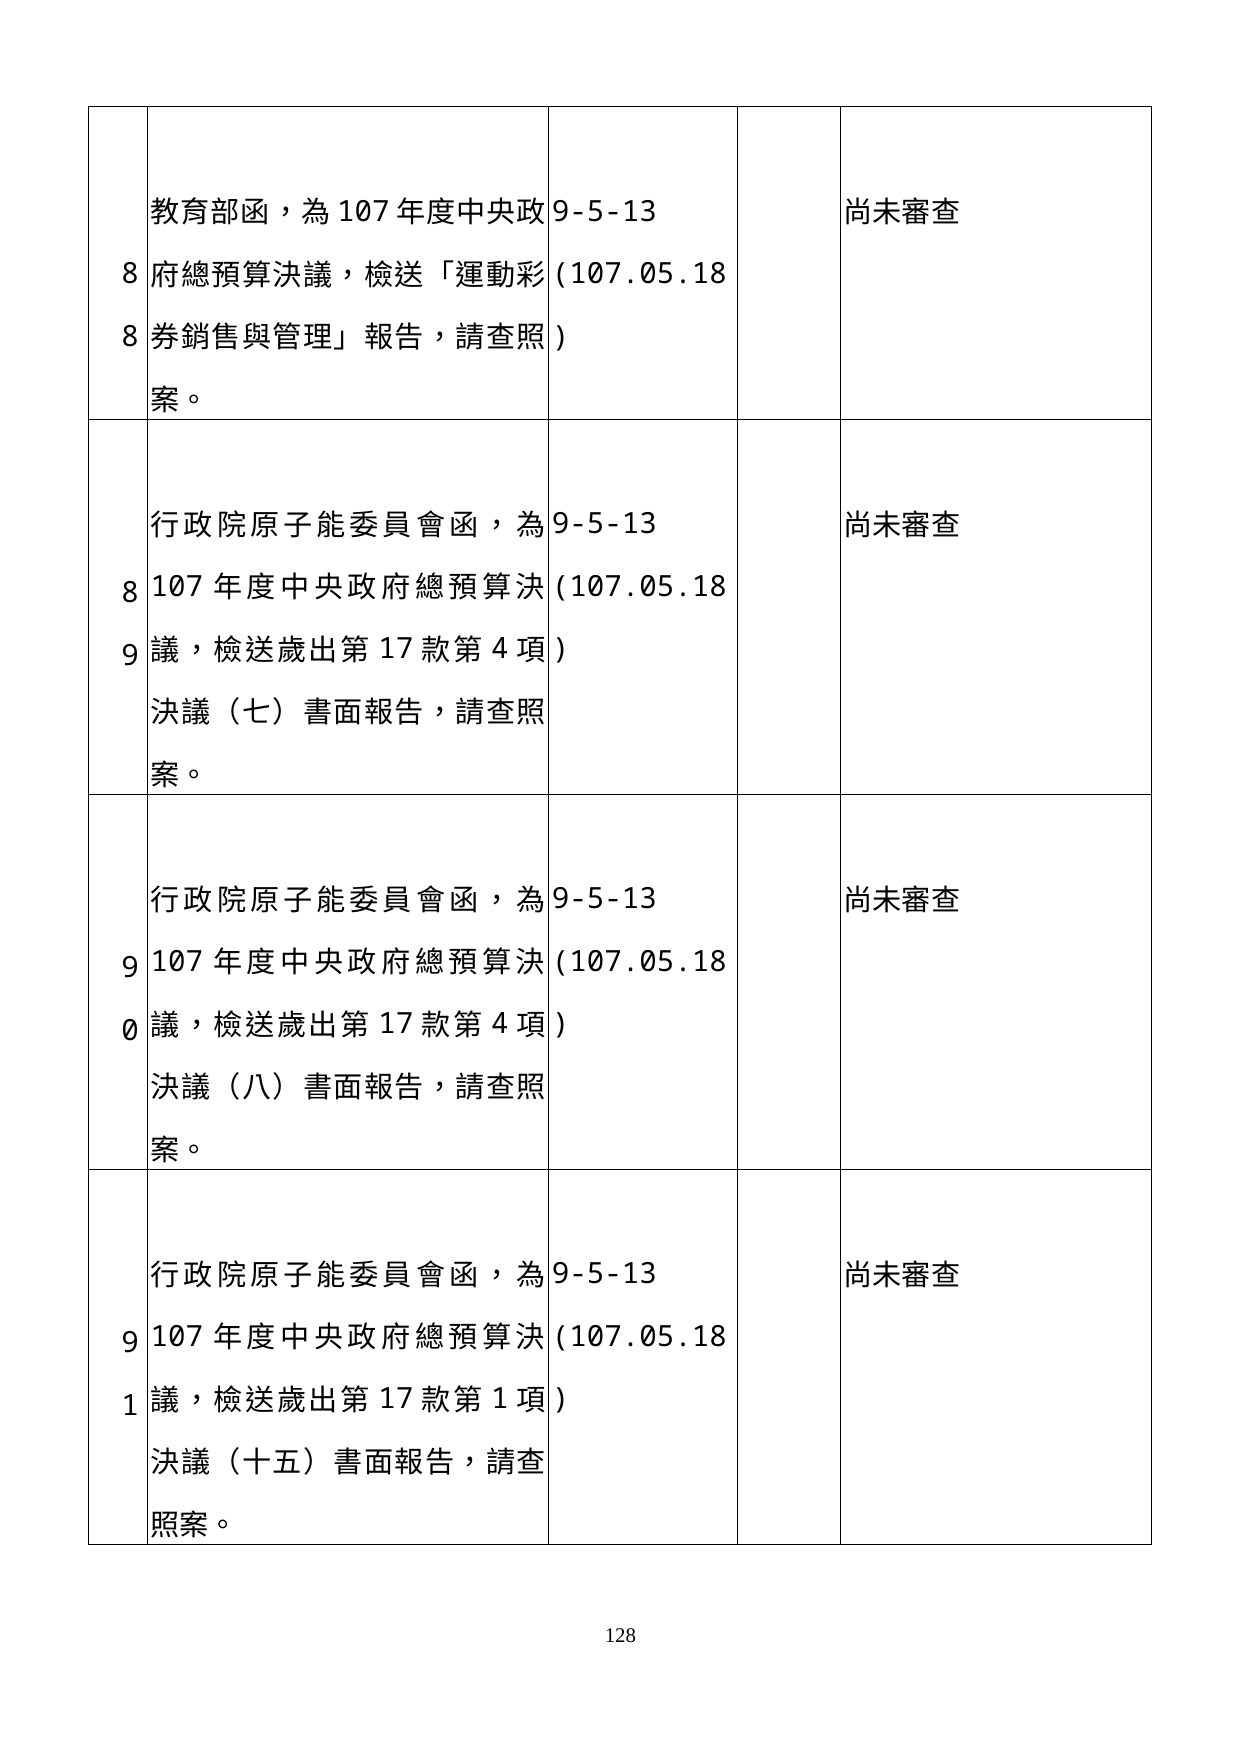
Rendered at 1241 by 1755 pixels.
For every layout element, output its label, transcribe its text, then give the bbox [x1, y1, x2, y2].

table_cell [89, 420, 147, 793]
table_cell 行政院原子能委員會函，為107年度中央政府總預算決議，檢送歲出第17款第1項決議（十五）書面報告，請查照案。 [148, 1170, 548, 1543]
table_cell 尚未審查 [841, 107, 1151, 418]
table_cell 尚未審查 [841, 1170, 1151, 1543]
table_cell 9-5-13 (107.05.18) [549, 795, 737, 1168]
table_cell 尚未審查 [841, 420, 1151, 793]
table_cell [89, 107, 147, 418]
table_cell 行政院原子能委員會函，為107年度中央政府總預算決議，檢送歲出第17款第4項決議（八）書面報告，請查照案。 [148, 795, 548, 1168]
table_cell 教育部函，為107年度中央政府總預算決議，檢送「運動彩券銷售與管理」報告，請查照案。 [148, 107, 548, 418]
table_cell [89, 795, 147, 1168]
table_cell 行政院原子能委員會函，為107年度中央政府總預算決議，檢送歲出第17款第4項決議（七）書面報告，請查照案。 [148, 420, 548, 793]
table_cell [738, 107, 840, 418]
table_cell 9-5-13 (107.05.18) [549, 1170, 737, 1543]
table_cell [738, 420, 840, 793]
table_cell [738, 795, 840, 1168]
table_cell [89, 1170, 147, 1543]
table_cell [738, 1170, 840, 1543]
table_cell 9-5-13 (107.05.18) [549, 420, 737, 793]
table_cell 尚未審查 [841, 795, 1151, 1168]
table_cell 9-5-13 (107.05.18) [549, 107, 737, 418]
